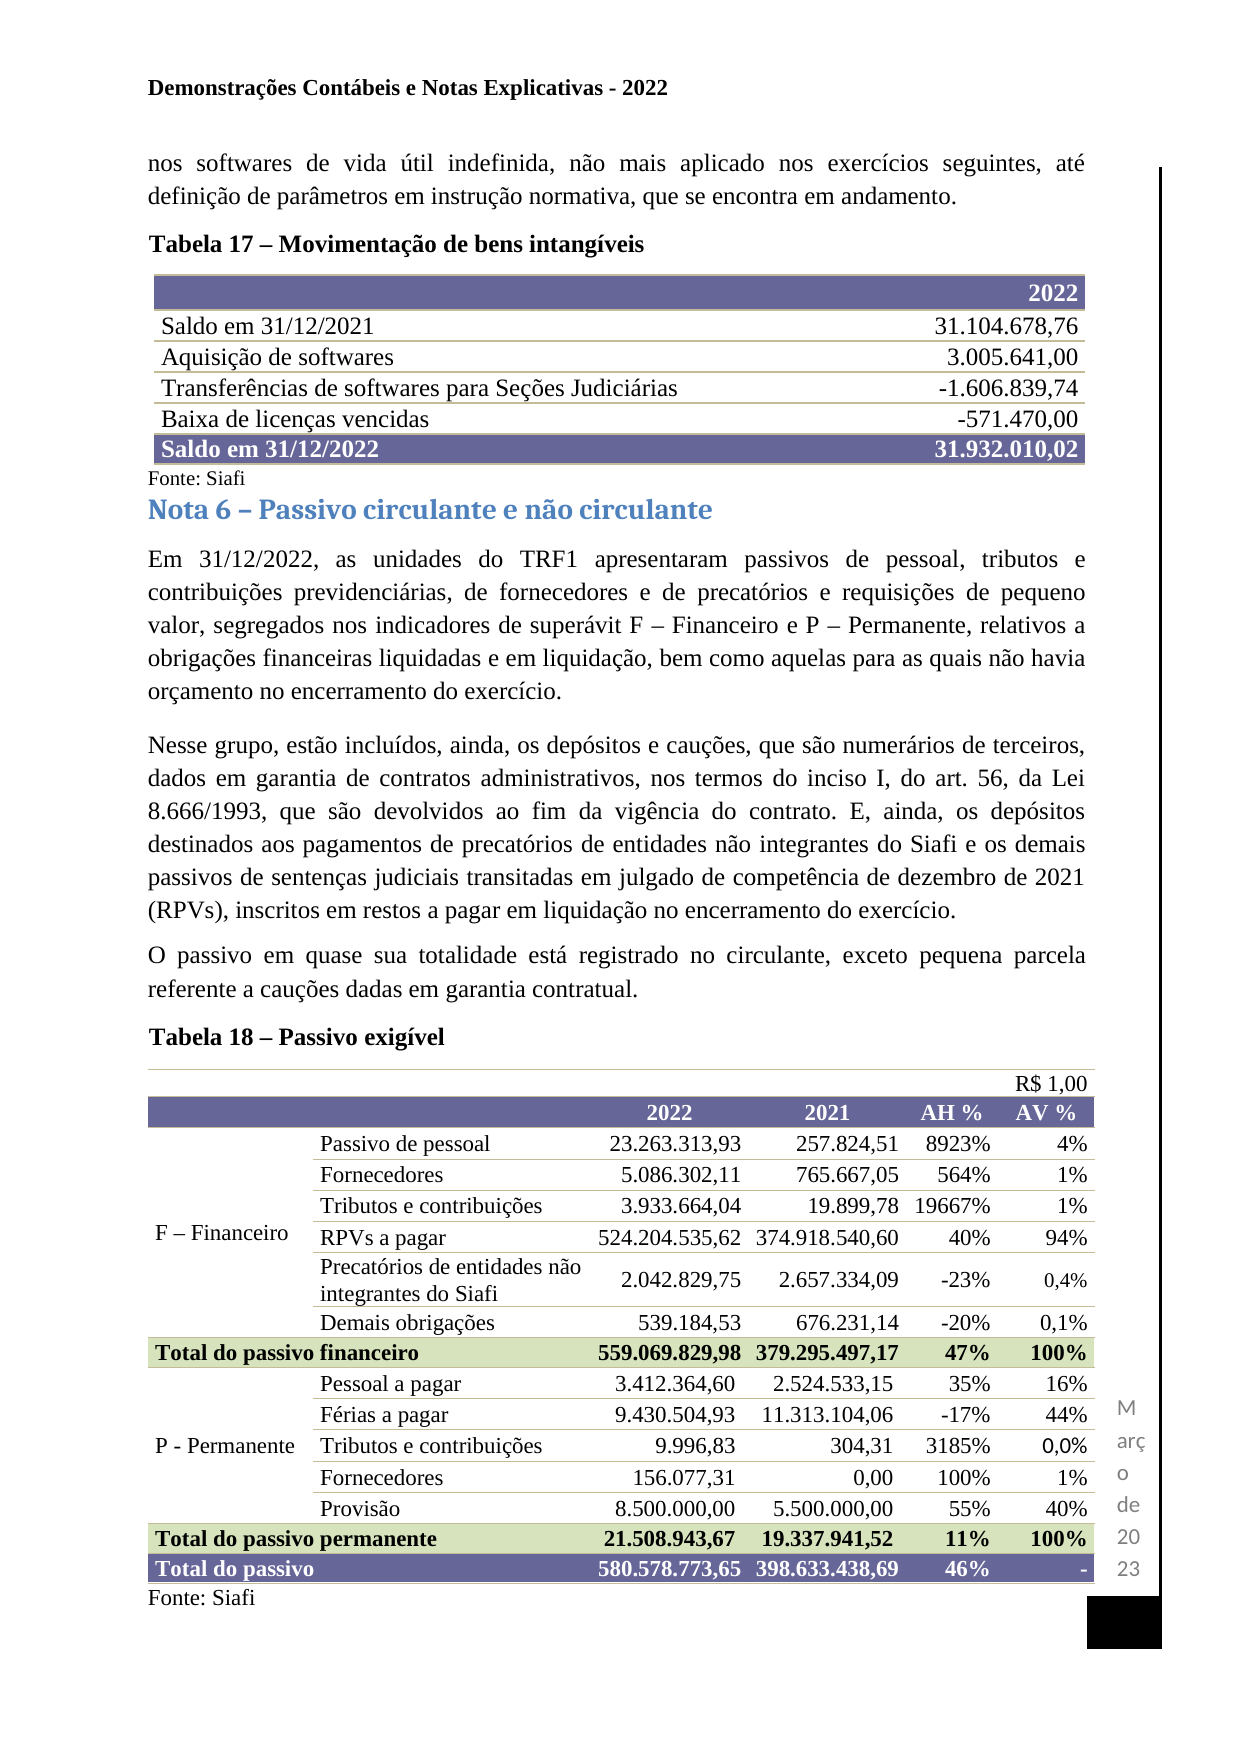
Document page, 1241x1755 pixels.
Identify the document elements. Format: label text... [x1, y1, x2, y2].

table_cell 5.500.000,00 [748, 1493, 906, 1523]
table_cell Fornecedores [313, 1160, 590, 1190]
table_cell Tributos e contribuições [313, 1191, 590, 1221]
table_cell Fornecedores [313, 1462, 590, 1492]
table_cell 1% [998, 1191, 1094, 1221]
table_cell 374.918.540,60 [748, 1222, 906, 1252]
table_cell 0,4% [998, 1253, 1094, 1306]
table_cell 35% [906, 1368, 998, 1398]
table_cell Demais obrigações [313, 1307, 590, 1337]
subtitle Nota 6 – Passivo circulante e não circulante [148, 493, 1087, 527]
table_cell Total do passivo financeiro [148, 1338, 590, 1367]
table_cell 8923% [906, 1128, 998, 1158]
text nos softwares de vida útil indefinida, não mais aplicado nos exercícios seguintes, até definição de parâmetros em instrução normativa, que se encontra em andamento. [148, 148, 1087, 209]
table_cell 3185% [906, 1430, 998, 1461]
table_cell 8.500.000,00 [590, 1493, 748, 1523]
table_cell 100% [906, 1462, 998, 1492]
table_cell 4% [998, 1128, 1094, 1158]
table_cell 1% [998, 1160, 1094, 1190]
table_cell 379.295.497,17 [748, 1338, 906, 1367]
table_cell 580.578.773,65 [590, 1554, 748, 1582]
table_cell 676.231,14 [748, 1307, 906, 1337]
table_cell P - Permanente [148, 1368, 313, 1523]
table_cell AH % [906, 1097, 998, 1127]
table_cell 2.042.829,75 [590, 1253, 748, 1306]
table_cell Precatórios de entidades não integrantes do Siafi [313, 1253, 590, 1306]
table_cell 539.184,53 [590, 1307, 748, 1337]
table_cell 2021 [748, 1097, 906, 1127]
table_cell -23% [906, 1253, 998, 1306]
text Em 31/12/2022, as unidades do TRF1 apresentaram passivos de pessoal, tributos e contribuições previdenciárias, de fornecedores e de precatórios e requisições de pequeno valor, segregados nos indicadores de superávit F – Financeiro e P – Permanente, relativos a obrigações financeiras liquidadas e em liquidação, bem como aquelas para as quais não havia orçamento no encerramento do exercício. [148, 544, 1087, 705]
table_cell 100% [998, 1524, 1094, 1553]
text Fonte: Siafi [148, 465, 1087, 489]
table_header R$ 1,00 [148, 1070, 1094, 1096]
table_cell 0,00 [748, 1462, 906, 1492]
table_cell 2022 [590, 1097, 748, 1127]
table_cell 31.104.678,76 [775, 311, 1085, 340]
table_cell 44% [998, 1399, 1094, 1429]
table_cell 524.204.535,62 [590, 1222, 748, 1252]
table_cell 2.657.334,09 [748, 1253, 906, 1306]
table_cell 559.069.829,98 [590, 1338, 748, 1367]
table_cell 47% [906, 1338, 998, 1367]
table_cell 0,0% [998, 1430, 1094, 1461]
table_cell Férias a pagar [313, 1399, 590, 1429]
table_cell 55% [906, 1493, 998, 1523]
table_cell 11.313.104,06 [748, 1399, 906, 1429]
table_cell 40% [906, 1222, 998, 1252]
text Nesse grupo, estão incluídos, ainda, os depósitos e cauções, que são numerários de terceiros, dados em garantia de contratos administrativos, nos termos do inciso I, do art. 56, da Lei 8.666/1993, que são devolvidos ao fim da vigência do contrato. E, ainda, os depósitos destinados aos pagamentos de precatórios de entidades não integrantes do Siafi e os demais passivos de sentenças judiciais transitadas em julgado de competência de dezembro de 2021 (RPVs), inscritos em restos a pagar em liquidação no encerramento do exercício. [148, 730, 1087, 924]
table_cell 3.933.664,04 [590, 1191, 748, 1221]
table_cell 304,31 [748, 1430, 906, 1461]
table_cell 19.337.941,52 [748, 1524, 906, 1553]
table_cell 257.824,51 [748, 1128, 906, 1158]
text Tabela 17 – Movimentação de bens intangíveis [149, 227, 1086, 260]
table_cell 398.633.438,69 [748, 1554, 906, 1582]
table_cell RPVs a pagar [313, 1222, 590, 1252]
table_cell 1% [998, 1462, 1094, 1492]
table_cell -1.606.839,74 [775, 373, 1085, 402]
table_cell 100% [998, 1338, 1094, 1367]
table_cell Passivo de pessoal [313, 1128, 590, 1158]
text O passivo em quase sua totalidade está registrado no circulante, exceto pequena parcela referente a cauções dadas em garantia contratual. [148, 941, 1087, 1002]
table_cell - [998, 1554, 1094, 1582]
table_cell 2.524.533,15 [748, 1368, 906, 1398]
table_cell 3.412.364,60 [590, 1368, 748, 1398]
table_cell Pessoal a pagar [313, 1368, 590, 1398]
table_cell Total do passivo permanente [148, 1524, 590, 1553]
table_cell 3.005.641,00 [775, 342, 1085, 371]
table_cell 31.932.010,02 [775, 435, 1085, 463]
table_cell Baixa de licenças vencidas [154, 404, 775, 432]
table_cell Transferências de softwares para Seções Judiciárias [154, 373, 775, 402]
table_cell 40% [998, 1493, 1094, 1523]
table_cell 564% [906, 1160, 998, 1190]
table_cell 46% [906, 1554, 998, 1582]
table_cell Provisão [313, 1493, 590, 1523]
table_cell F – Financeiro [148, 1128, 313, 1337]
table_cell 23.263.313,93 [590, 1128, 748, 1158]
table_cell 156.077,31 [590, 1462, 748, 1492]
table_cell 0,1% [998, 1307, 1094, 1337]
table_cell 16% [998, 1368, 1094, 1398]
text Fonte: Siafi [148, 1584, 1087, 1610]
table_cell [148, 1097, 590, 1127]
table_cell Saldo em 31/12/2022 [154, 435, 775, 463]
table_cell Total do passivo [148, 1554, 590, 1582]
table_header [154, 276, 775, 309]
table_cell 9.996,83 [590, 1430, 748, 1461]
table_cell Aquisição de softwares [154, 342, 775, 371]
table_cell 765.667,05 [748, 1160, 906, 1190]
table_cell 94% [998, 1222, 1094, 1252]
table_cell 21.508.943,67 [590, 1524, 748, 1553]
table_cell -571.470,00 [775, 404, 1085, 432]
table_cell AV % [998, 1097, 1094, 1127]
table_cell 5.086.302,11 [590, 1160, 748, 1190]
table_header 2022 [775, 276, 1085, 309]
table_cell -20% [906, 1307, 998, 1337]
text Tabela 18 – Passivo exigível [149, 1020, 1086, 1053]
table_cell -17% [906, 1399, 998, 1429]
table_cell 19.899,78 [748, 1191, 906, 1221]
table_cell Tributos e contribuições [313, 1430, 590, 1461]
table_cell 19667% [906, 1191, 998, 1221]
table_cell Saldo em 31/12/2021 [154, 311, 775, 340]
table_cell 11% [906, 1524, 998, 1553]
table_cell 9.430.504,93 [590, 1399, 748, 1429]
